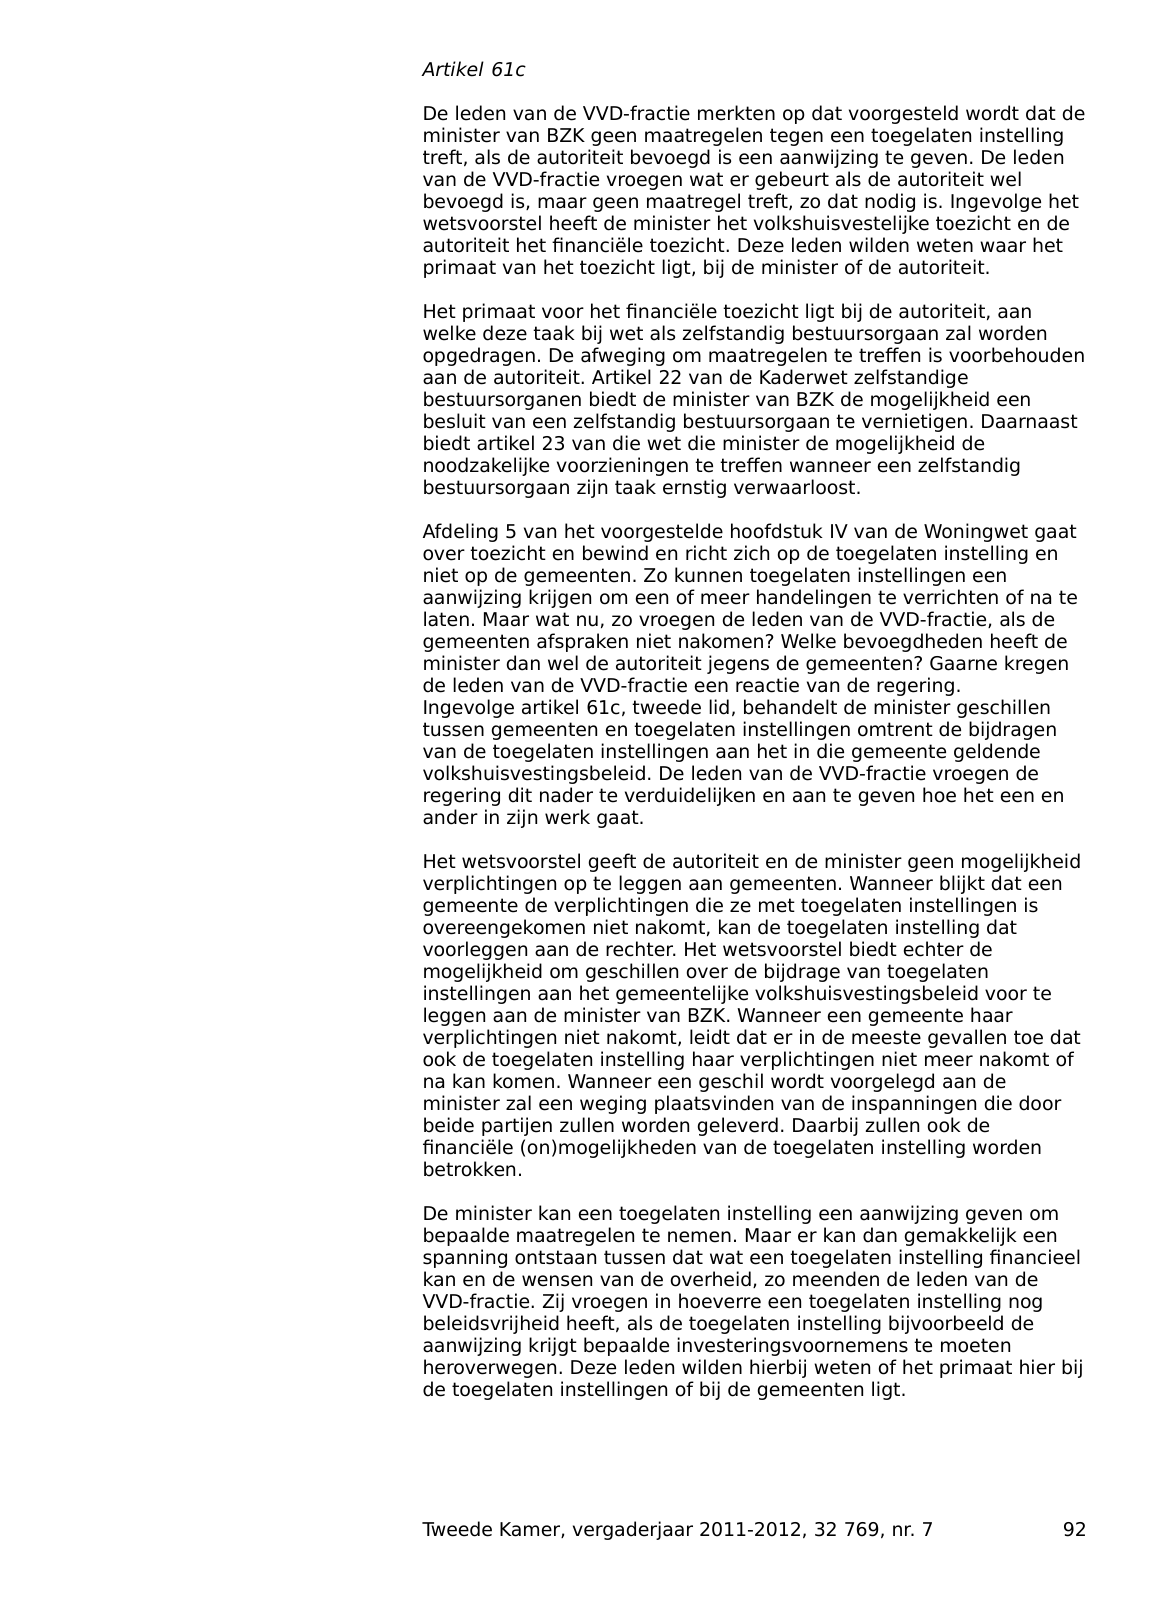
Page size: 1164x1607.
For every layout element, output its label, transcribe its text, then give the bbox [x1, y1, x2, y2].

text Het wetsvoorstel geeft de autoriteit en de minister geen mogelijkheid verplichtingen op te leggen aan gemeenten. Wanneer blijkt dat een gemeente de verplichtingen die ze met toegelaten instellingen is overeengekomen niet nakomt, kan de toegelaten instelling dat voorleggen aan de rechter. Het wetsvoorstel biedt echter de mogelijkheid om geschillen over de bijdrage van toegelaten instellingen aan het gemeentelijke volkshuisvestingsbeleid voor te leggen aan de minister van BZK. Wanneer een gemeente haar verplichtingen niet nakomt, leidt dat er in de meeste gevallen toe dat ook de toegelaten instelling haar verplichtingen niet meer nakomt of na kan komen. Wanneer een geschil wordt voorgelegd aan de minister zal een weging plaatsvinden van de inspanningen die door beide partijen zullen worden geleverd. Daarbij zullen ook de financiële (on)mogelijkheden van de toegelaten instelling worden betrokken. [422, 851, 1087, 1181]
text Afdeling 5 van het voorgestelde hoofdstuk IV van de Woningwet gaat over toezicht en bewind en richt zich op de toegelaten instelling en niet op de gemeenten. Zo kunnen toegelaten instellingen een aanwijzing krijgen om een of meer handelingen te verrichten of na te laten. Maar wat nu, zo vroegen de leden van de VVD-fractie, als de gemeenten afspraken niet nakomen? Welke bevoegdheden heeft de minister dan wel de autoriteit jegens de gemeenten? Gaarne kregen de leden van de VVD-fractie een reactie van de regering. [422, 521, 1087, 697]
text Het primaat voor het financiële toezicht ligt bij de autoriteit, aan welke deze taak bij wet als zelfstandig bestuursorgaan zal worden opgedragen. De afweging om maatregelen te treffen is voorbehouden aan de autoriteit. Artikel 22 van de Kaderwet zelfstandige bestuursorganen biedt de minister van BZK de mogelijkheid een besluit van een zelfstandig bestuursorgaan te vernietigen. Daarnaast biedt artikel 23 van die wet die minister de mogelijkheid de noodzakelijke voorzieningen te treffen wanneer een zelfstandig bestuursorgaan zijn taak ernstig verwaarloost. [422, 301, 1087, 499]
text De minister kan een toegelaten instelling een aanwijzing geven om bepaalde maatregelen te nemen. Maar er kan dan gemakkelijk een spanning ontstaan tussen dat wat een toegelaten instelling financieel kan en de wensen van de overheid, zo meenden de leden van de VVD-fractie. Zij vroegen in hoeverre een toegelaten instelling nog beleidsvrijheid heeft, als de toegelaten instelling bijvoorbeeld de aanwijzing krijgt bepaalde investeringsvoornemens te moeten heroverwegen. Deze leden wilden hierbij weten of het primaat hier bij de toegelaten instellingen of bij de gemeenten ligt. [422, 1203, 1087, 1401]
subtitle Artikel 61c [422, 59, 1087, 81]
text Ingevolge artikel 61c, tweede lid, behandelt de minister geschillen tussen gemeenten en toegelaten instellingen omtrent de bijdragen van de toegelaten instellingen aan het in die gemeente geldende volkshuisvestingsbeleid. De leden van de VVD-fractie vroegen de regering dit nader te verduidelijken en aan te geven hoe het een en ander in zijn werk gaat. [422, 697, 1087, 829]
text De leden van de VVD-fractie merkten op dat voorgesteld wordt dat de minister van BZK geen maatregelen tegen een toegelaten instelling treft, als de autoriteit bevoegd is een aanwijzing te geven. De leden van de VVD-fractie vroegen wat er gebeurt als de autoriteit wel bevoegd is, maar geen maatregel treft, zo dat nodig is. Ingevolge het wetsvoorstel heeft de minister het volkshuisvestelijke toezicht en de autoriteit het financiële toezicht. Deze leden wilden weten waar het primaat van het toezicht ligt, bij de minister of de autoriteit. [422, 103, 1087, 279]
